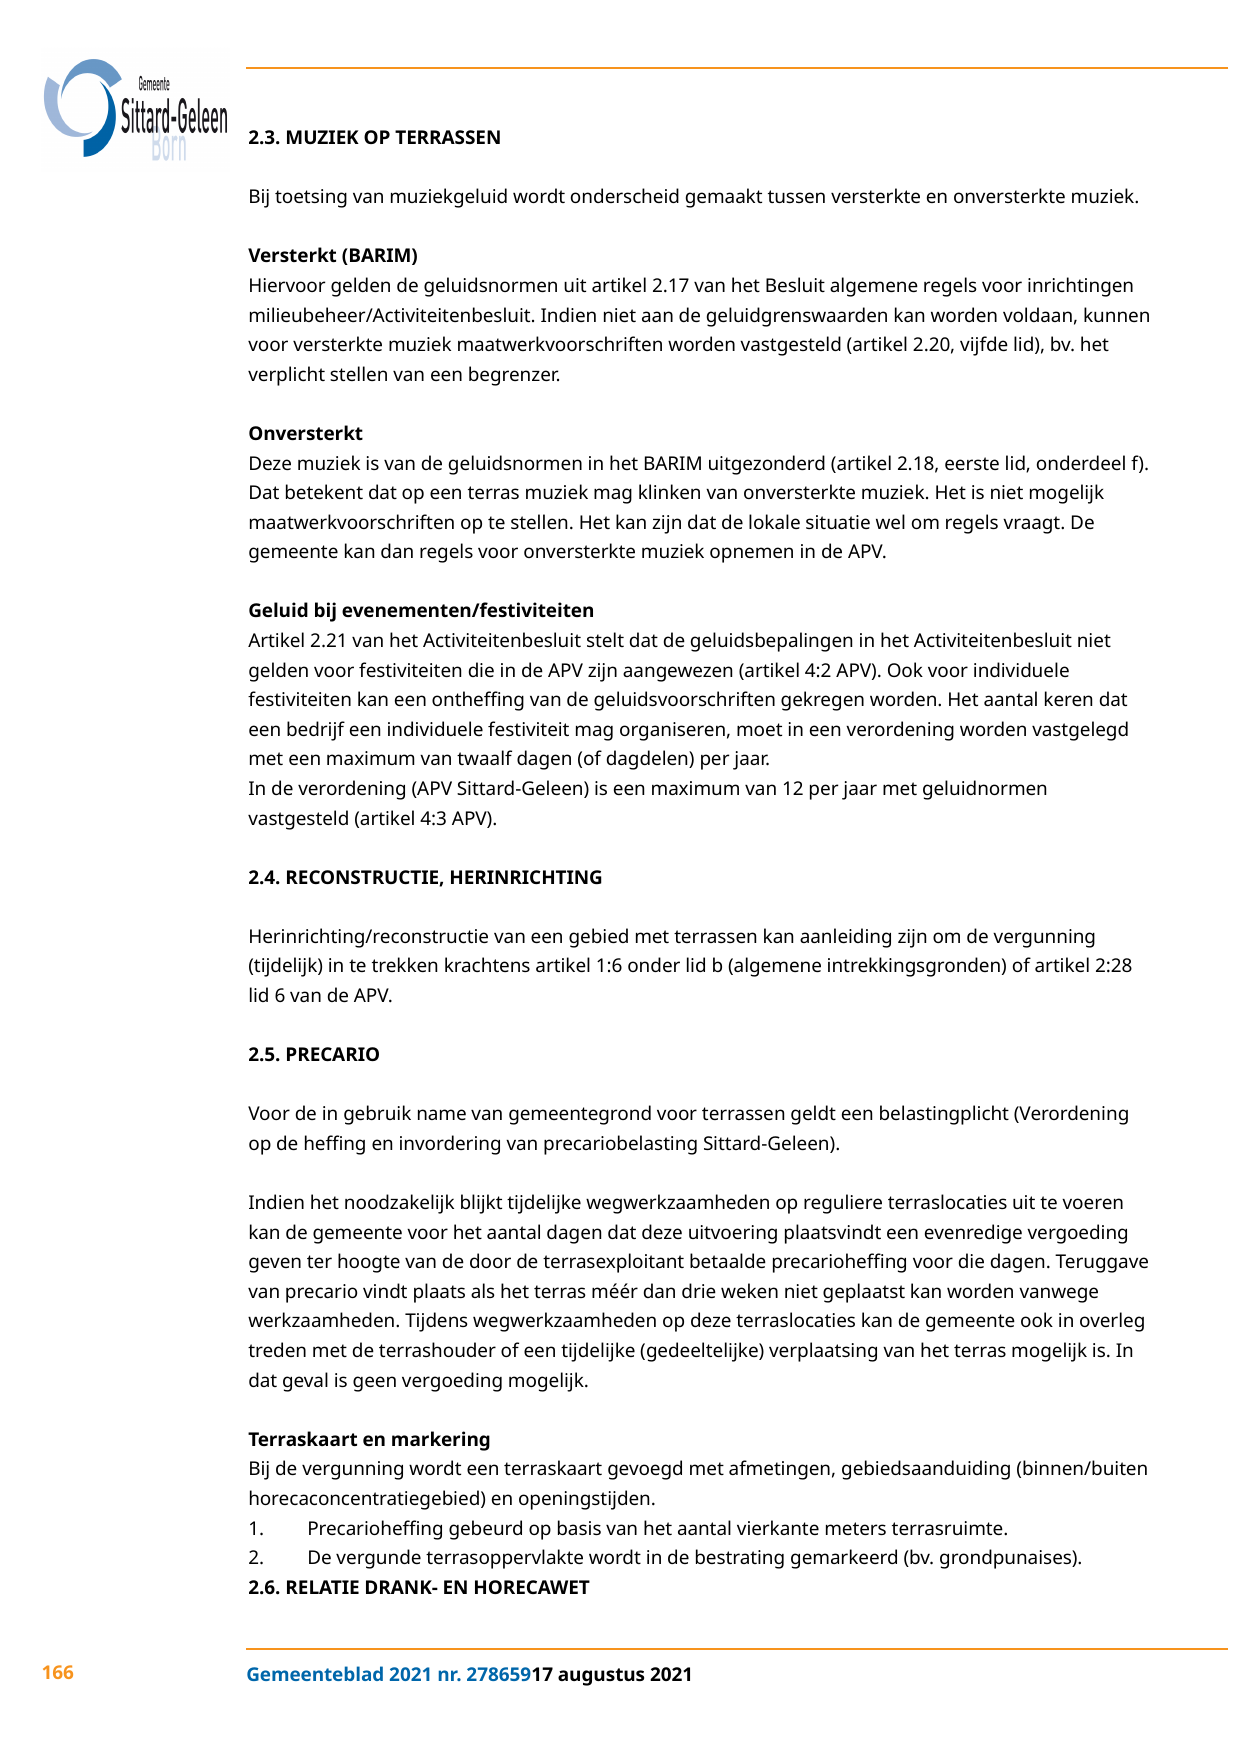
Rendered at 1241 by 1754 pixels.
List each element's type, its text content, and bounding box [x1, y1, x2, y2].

text Bij de vergunning wordt een terraskaart gevoegd met afmetingen, gebiedsaanduiding (binnen/buiten horecaconcentratiegebied) en openingstijden. [248, 1456, 1152, 1511]
text Herinrichting/reconstructie van een gebied met terrassen kan aanleiding zijn om de vergunning (tijdelijk) in te trekken krachtens artikel 1:6 onder lid b (algemene intrekkingsgronden) of artikel 2:28 lid 6 van de APV. [248, 923, 1152, 1008]
list Precarioheffing gebeurd op basis van het aantal vierkante meters terrasruimte. [248, 1515, 1152, 1541]
text 2.3. MUZIEK OP TERRASSEN [248, 124, 1152, 150]
text 2.6. RELATIE DRANK- EN HORECAWET [248, 1574, 1152, 1600]
text Onversterkt [248, 420, 1152, 446]
picture [41, 47, 231, 172]
text Deze muziek is van de geluidsnormen in het BARIM uitgezonderd (artikel 2.18, eerste lid, onderdeel f). Dat betekent dat op een terras muziek mag klinken van onversterkte muziek. Het is niet mogelijk maatwerkvoorschriften op te stellen. Het kan zijn dat de lokale situatie wel om regels vraagt. De gemeente kan dan regels voor onversterkte muziek opnemen in de APV. [248, 450, 1152, 564]
text Versterkt (BARIM) [248, 243, 1152, 268]
text Terraskaart en markering [248, 1426, 1152, 1452]
text In de verordening (APV Sittard-Geleen) is een maximum van 12 per jaar met geluidnormen vastgesteld (artikel 4:3 APV). [248, 775, 1152, 831]
text 2.4. RECONSTRUCTIE, HERINRICHTING [248, 864, 1152, 890]
text Voor de in gebruik name van gemeentegrond voor terrassen geldt een belastingplicht (Verordening op de heffing en invordering van precariobelasting Sittard-Geleen). [248, 1101, 1152, 1156]
text Hiervoor gelden de geluidsnormen uit artikel 2.17 van het Besluit algemene regels voor inrichtingen milieubeheer/Activiteitenbesluit. Indien niet aan de geluidgrenswaarden kan worden voldaan, kunnen voor versterkte muziek maatwerkvoorschriften worden vastgesteld (artikel 2.20, vijfde lid), bv. het verplicht stellen van een begrenzer. [248, 272, 1152, 387]
text Geluid bij evenementen/festiviteiten [248, 598, 1152, 623]
text Indien het noodzakelijk blijkt tijdelijke wegwerkzaamheden op reguliere terraslocaties uit te voeren kan de gemeente voor het aantal dagen dat deze uitvoering plaatsvindt een evenredige vergoeding geven ter hoogte van de door de terrasexploitant betaalde precarioheffing voor die dagen. Teruggave van precario vindt plaats als het terras méér dan drie weken niet geplaatst kan worden vanwege werkzaamheden. Tijdens wegwerkzaamheden op deze terraslocaties kan de gemeente ook in overleg treden met de terrashouder of een tijdelijke (gedeeltelijke) verplaatsing van het terras mogelijk is. In dat geval is geen vergoeding mogelijk. [248, 1189, 1152, 1393]
text Artikel 2.21 van het Activiteitenbesluit stelt dat de geluidsbepalingen in het Activiteitenbesluit niet gelden voor festiviteiten die in de APV zijn aangewezen (artikel 4:2 APV). Ook voor individuele festiviteiten kan een ontheffing van de geluidsvoorschriften gekregen worden. Het aantal keren dat een bedrijf een individuele festiviteit mag organiseren, moet in een verordening worden vastgelegd met een maximum van twaalf dagen (of dagdelen) per jaar. [248, 627, 1152, 771]
list De vergunde terrasoppervlakte wordt in de bestrating gemarkeerd (bv. grondpunaises). [248, 1544, 1152, 1570]
text Bij toetsing van muziekgeluid wordt onderscheid gemaakt tussen versterkte en onversterkte muziek. [248, 183, 1152, 209]
text 2.5. PRECARIO [248, 1041, 1152, 1067]
